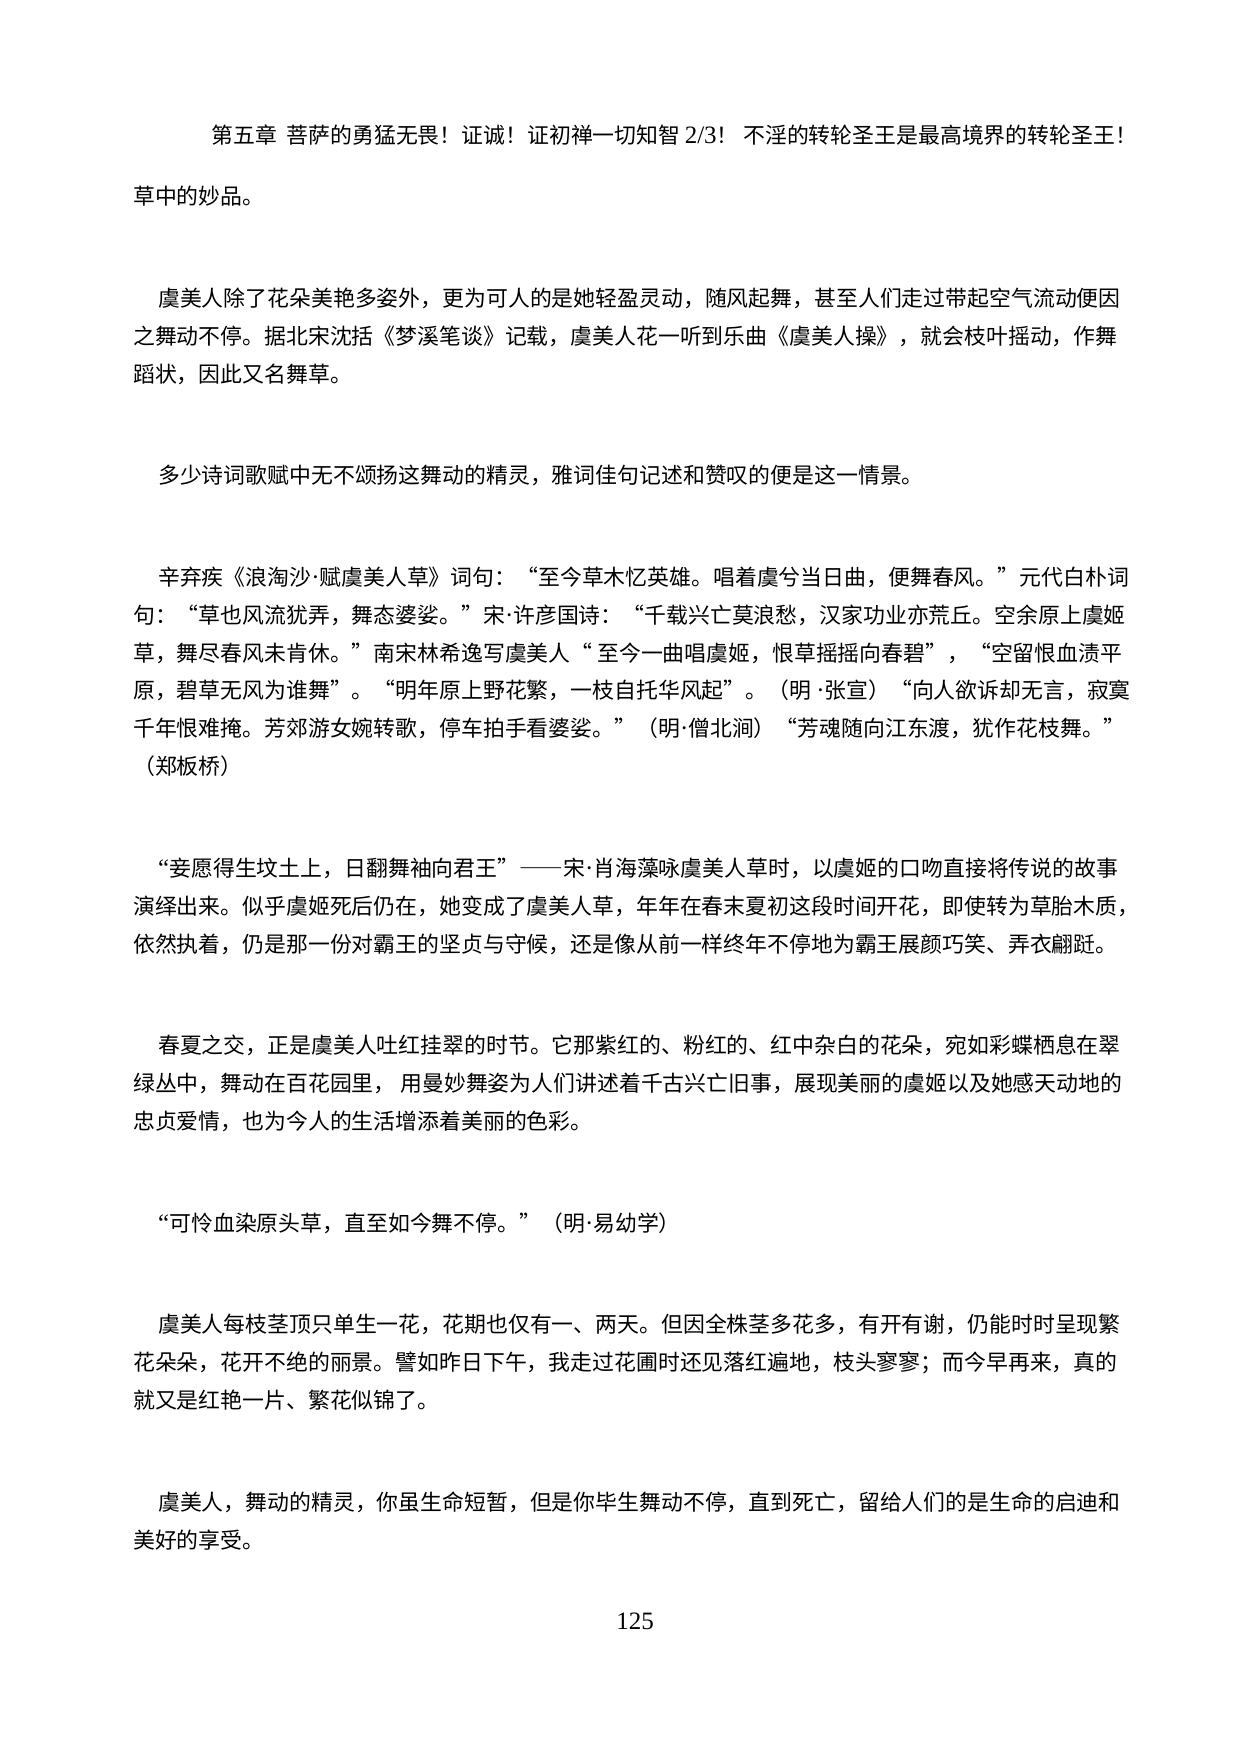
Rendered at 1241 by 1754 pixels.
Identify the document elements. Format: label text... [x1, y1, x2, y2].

text “妾愿得生坟土上，日翻舞袖向君王”——宋·肖海藻咏虞美人草时，以虞姬的口吻直接将传说的故事演绎出来。似乎虞姬死后仍在，她变成了虞美人草，年年在春末夏初这段时间开花，即使转为草胎木质，依然执着，仍是那一份对霸王的坚贞与守候，还是像从前一样终年不停地为霸王展颜巧笑、弄衣翩跹。 [133, 851, 1137, 958]
text 辛弃疾《浪淘沙·赋虞美人草》词句：“至今草木忆英雄。唱着虞兮当日曲，便舞春风。”元代白朴词句：“草也风流犹弄，舞态婆娑。”宋·许彦国诗：“千载兴亡莫浪愁，汉家功业亦荒丘。空余原上虞姬草，舞尽春风未肯休。”南宋林希逸写虞美人“ 至今一曲唱虞姬，恨草摇摇向春碧”，“空留恨血渍平原，碧草无风为谁舞”。“明年原上野花繁，一枝自托华风起”。（明 ·张宣）“向人欲诉却无言，寂寞千年恨难掩。芳郊游女婉转歌，停车拍手看婆娑。”（明·僧北涧）“芳魂随向江东渡，犹作花枝舞。”（郑板桥） [133, 560, 1137, 781]
text 虞美人每枝茎顶只单生一花，花期也仅有一、两天。但因全株茎多花多，有开有谢，仍能时时呈现繁花朵朵，花开不绝的丽景。譬如昨日下午，我走过花圃时还见落红遍地，枝头寥寥；而今早再来，真的就又是红艳一片、繁花似锦了。 [133, 1307, 1137, 1415]
text 春夏之交，正是虞美人吐红挂翠的时节。它那紫红的、粉红的、红中杂白的花朵，宛如彩蝶栖息在翠绿丛中，舞动在百花园里， 用曼妙舞姿为人们讲述着千古兴亡旧事，展现美丽的虞姬以及她感天动地的忠贞爱情，也为今人的生活增添着美丽的色彩。 [133, 1028, 1137, 1136]
text 草中的妙品。 [133, 179, 1137, 211]
text 多少诗词歌赋中无不颂扬这舞动的精灵，雅词佳句记述和赞叹的便是这一情景。 [133, 458, 1137, 490]
text “可怜血染原头草，直至如今舞不停。”（明·易幼学） [133, 1206, 1137, 1237]
text 虞美人除了花朵美艳多姿外，更为可人的是她轻盈灵动，随风起舞，甚至人们走过带起空气流动便因之舞动不停。据北宋沈括《梦溪笔谈》记载，虞美人花一听到乐曲《虞美人操》，就会枝叶摇动，作舞蹈状，因此又名舞草。 [133, 281, 1137, 388]
text 虞美人，舞动的精灵，你虽生命短暂，但是你毕生舞动不停，直到死亡，留给人们的是生命的启迪和美好的享受。 [133, 1485, 1137, 1554]
